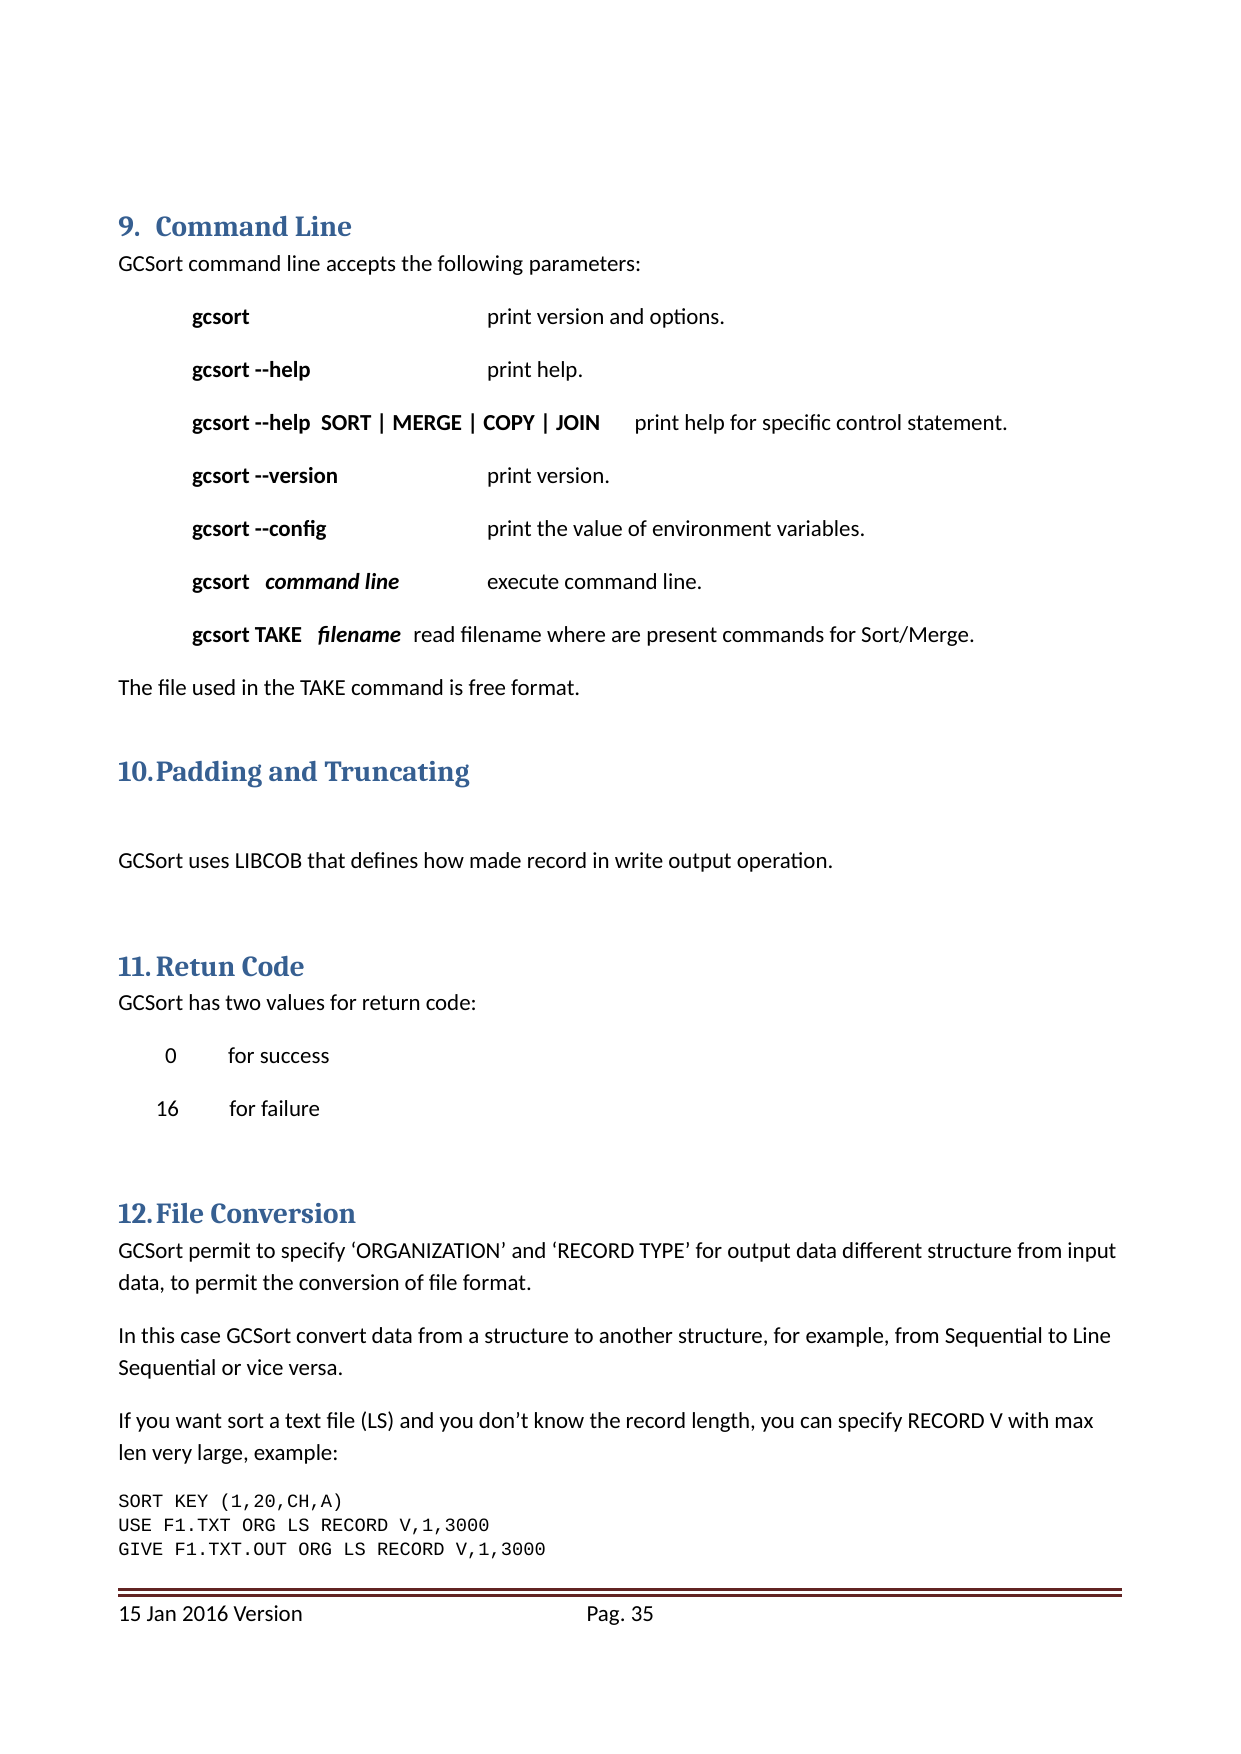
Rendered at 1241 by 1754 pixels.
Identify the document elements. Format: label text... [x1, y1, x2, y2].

text GCSort command line accepts the following parameters: [118, 249, 1122, 277]
list for failure [156, 1094, 1122, 1122]
text gcsort --help print help. [192, 355, 1122, 383]
list Retun Code [118, 950, 1122, 983]
text USE F1.TXT ORG LS RECORD V,1,3000 [118, 1516, 1122, 1537]
text In this case GCSort convert data from a structure to another structure, for example, from Sequential to Line Sequential or vice versa. [118, 1321, 1122, 1381]
text GCSort has two values for return code: [118, 988, 1122, 1016]
text gcsort --help SORT | MERGE | COPY | JOIN print help for specific control statement. [192, 408, 1122, 436]
text GCSort permit to specify ‘ORGANIZATION’ and ‘RECORD TYPE’ for output data different structure from input data, to permit the conversion of file format. [118, 1236, 1122, 1296]
text SORT KEY (1,20,CH,A) [118, 1491, 1122, 1513]
text gcsort --config print the value of environment variables. [192, 514, 1122, 542]
list Padding and Truncating [118, 755, 1122, 789]
text gcsort command line execute command line. [192, 567, 1122, 595]
text The file used in the TAKE command is free format. [118, 673, 1122, 701]
text gcsort TAKE filename read filename where are present commands for Sort/Merge. [192, 620, 1122, 648]
list Command Line [118, 210, 1122, 244]
text 0 for success [118, 1041, 1122, 1069]
text gcsort print version and options. [192, 302, 1122, 330]
text GCSort uses LIBCOB that defines how made record in write output operation. [118, 847, 1122, 875]
text gcsort --version print version. [192, 461, 1122, 489]
text GIVE F1.TXT.OUT ORG LS RECORD V,1,3000 [118, 1540, 1122, 1561]
list File Conversion [118, 1197, 1122, 1231]
text If you want sort a text file (LS) and you don’t know the record length, you can specify RECORD V with max len very large, example: [118, 1406, 1122, 1466]
